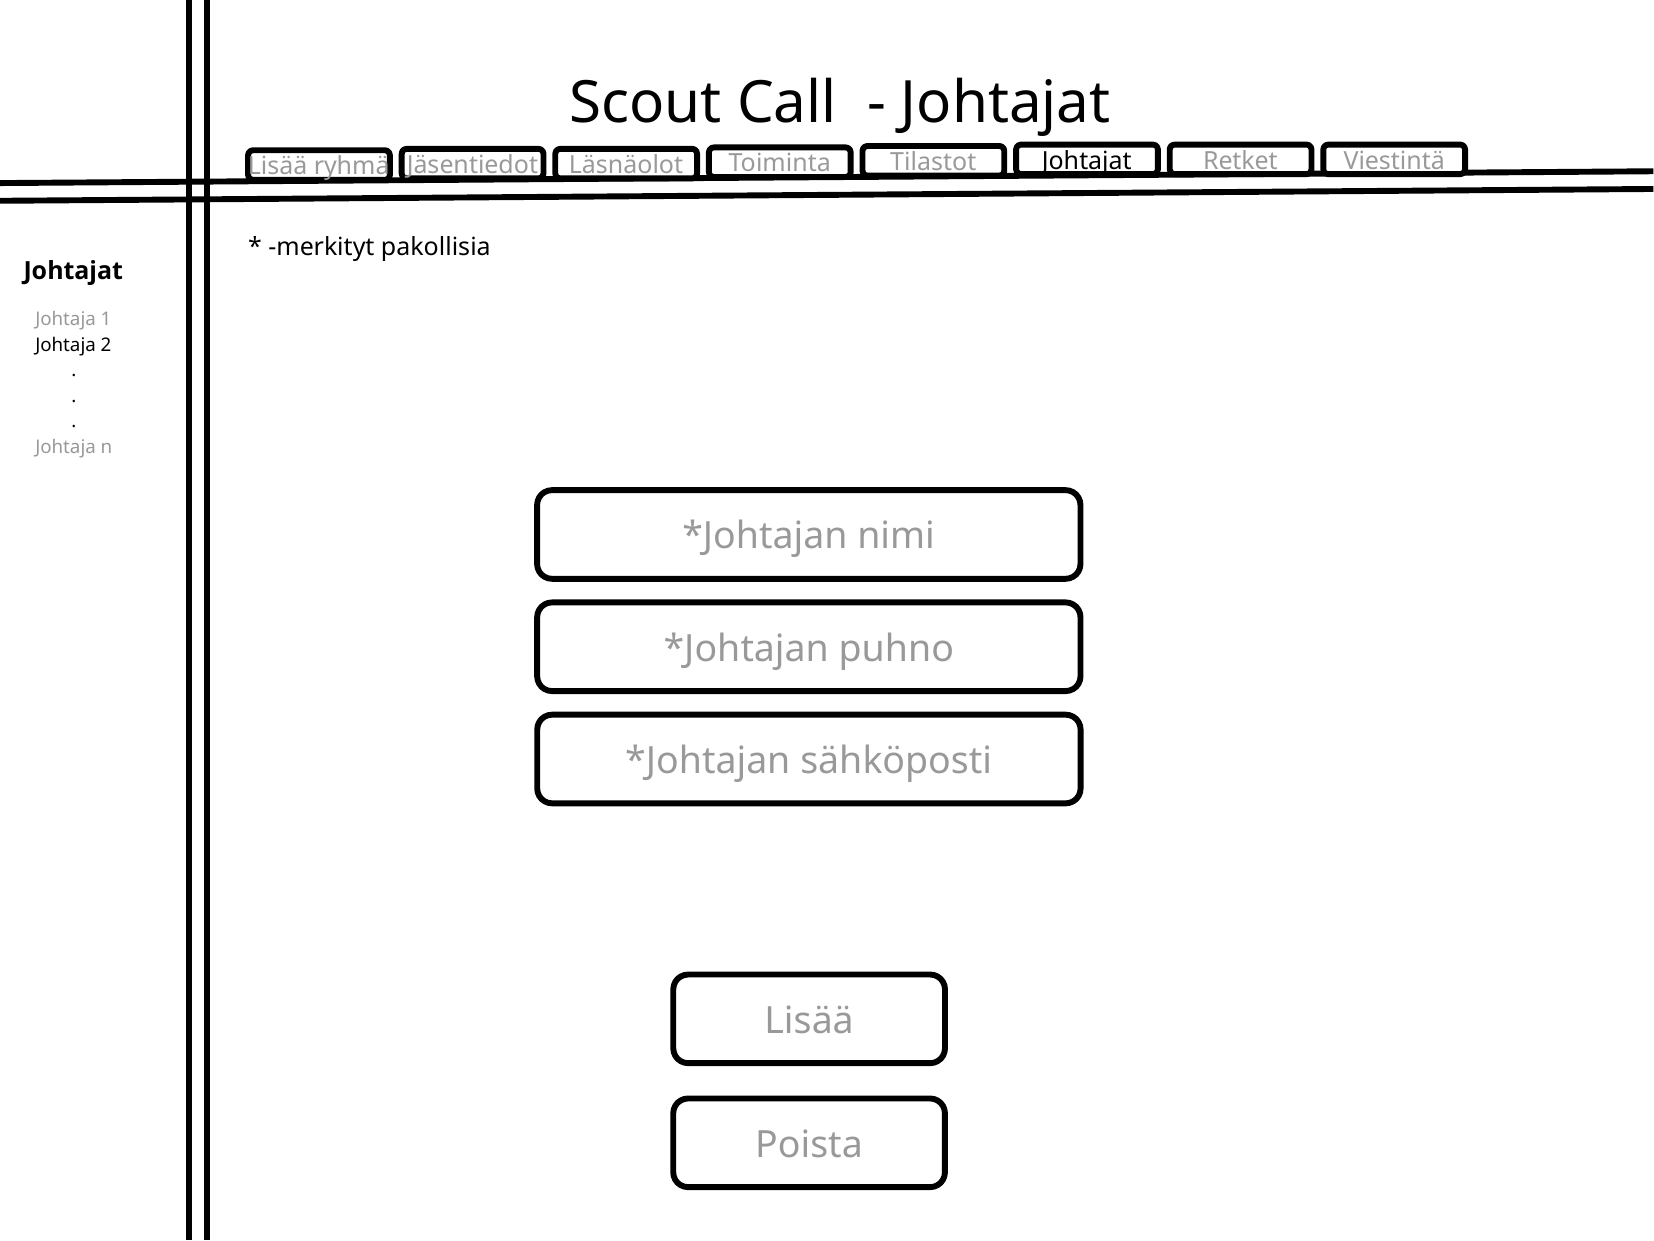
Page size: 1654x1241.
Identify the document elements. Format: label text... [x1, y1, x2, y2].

text_box Poista [673, 1098, 945, 1188]
text_box * -merkityt pakollisia [236, 224, 479, 263]
text_box Johtaja 1 Johtaja 2 . . . Johtaja n [23, 301, 119, 444]
text_box Lisää [673, 974, 946, 1064]
text_box Johtajat [11, 248, 121, 287]
text_box Läsnäolot [555, 148, 698, 179]
text_box Retket [1169, 144, 1312, 175]
text_box Lisää ryhmä [248, 150, 390, 180]
text_box *Johtajan puhno [537, 602, 1081, 692]
text_box Toiminta [708, 147, 851, 177]
text_box Johtajat [1016, 144, 1158, 175]
text_box Scout Call - Johtajat [555, 53, 1085, 137]
text_box *Johtajan sähköposti [537, 714, 1081, 804]
text_box Tilastot [862, 145, 1005, 176]
text_box Viestintä [1323, 144, 1466, 175]
text_box Jäsentiedot [401, 148, 544, 179]
text_box *Johtajan nimi [537, 490, 1081, 579]
